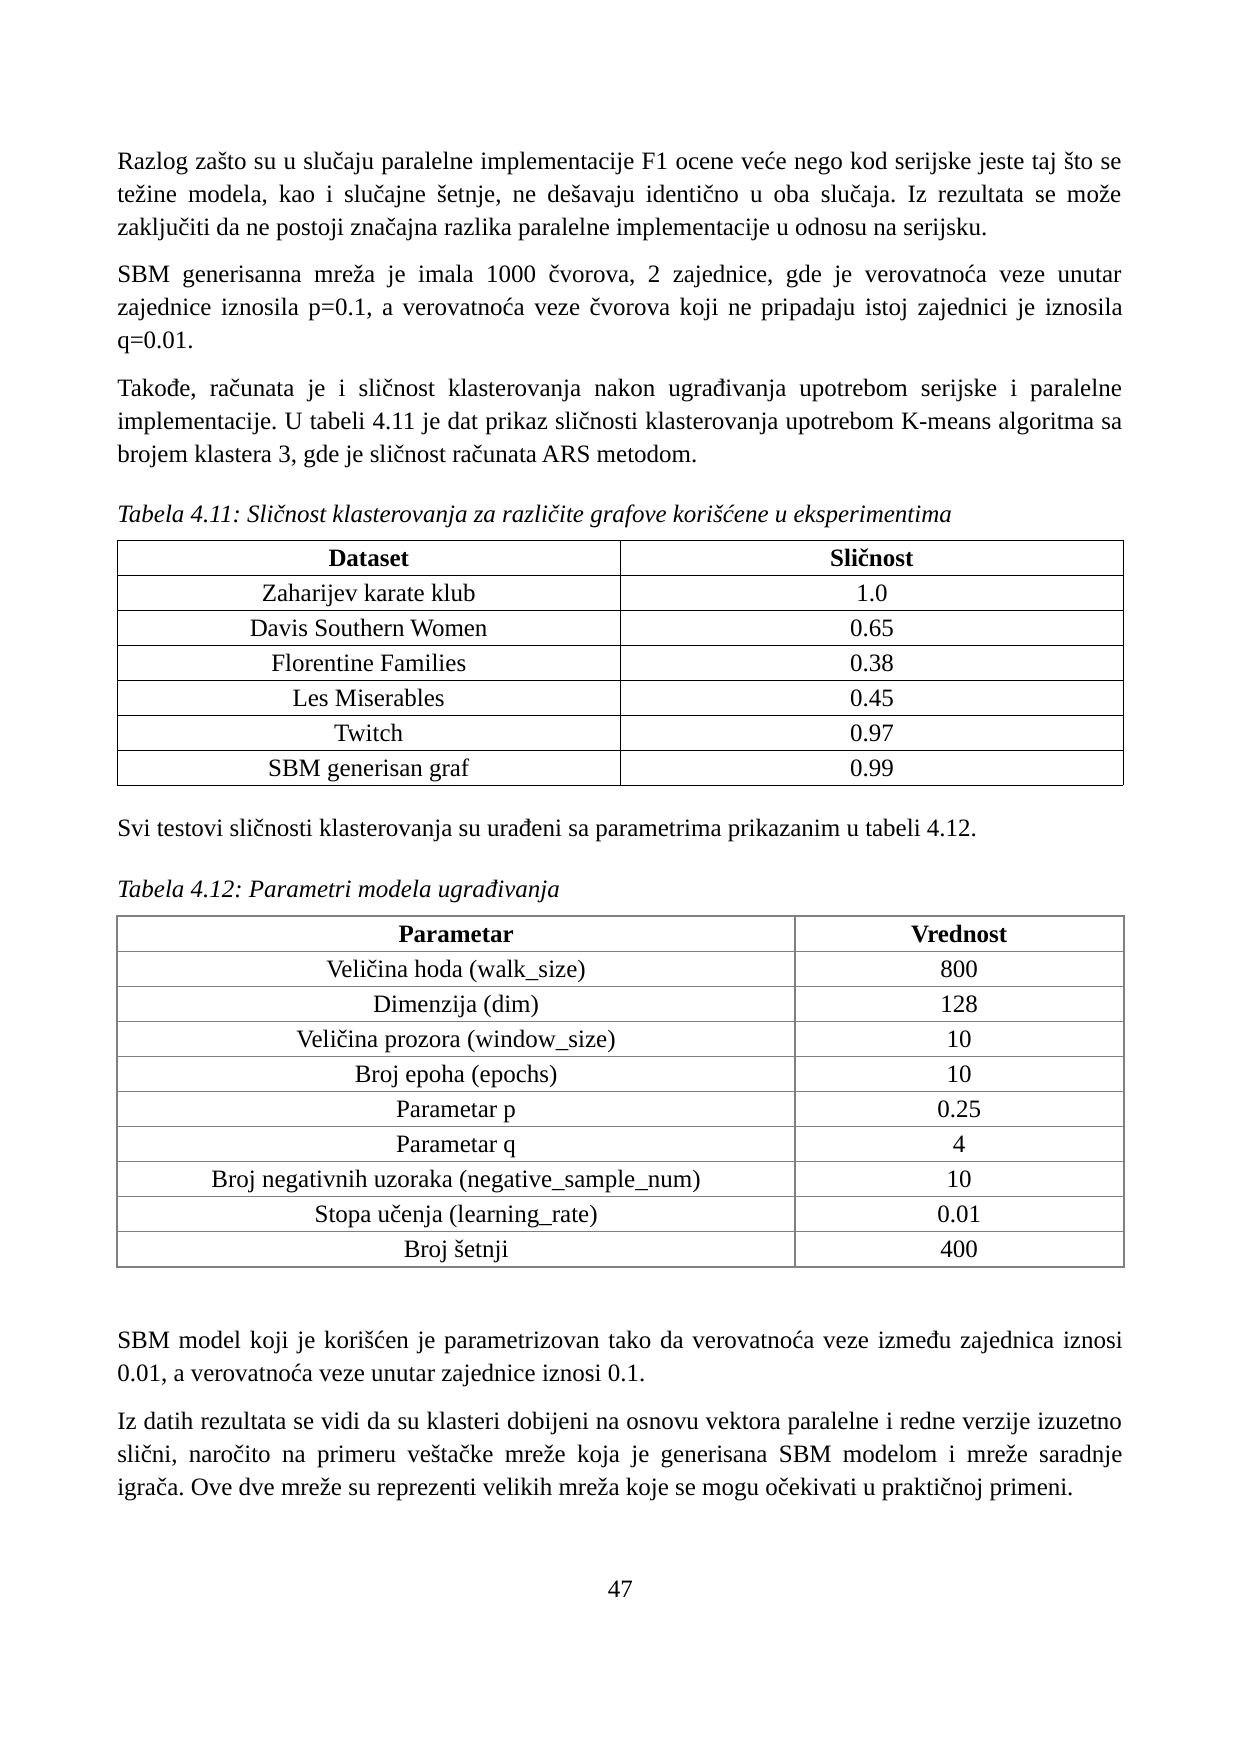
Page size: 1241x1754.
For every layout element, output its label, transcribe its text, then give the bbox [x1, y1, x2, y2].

table_cell Broj negativnih uzoraka (negative_sample_num) [118, 1162, 794, 1196]
table_cell 10 [796, 1057, 1123, 1091]
table_cell 0.45 [621, 681, 1123, 715]
text Tabela 4.11: Sličnost klasterovanja za različite grafove korišćene u eksperimentima [117, 499, 1123, 528]
table_cell Broj epoha (epochs) [118, 1057, 794, 1091]
table_cell 10 [796, 1022, 1123, 1056]
table_cell 800 [796, 952, 1123, 986]
text Svi testovi sličnosti klasterovanja su urađeni sa parametrima prikazanim u tabeli 4.12. [117, 813, 1123, 842]
table_cell 0.65 [621, 611, 1123, 645]
table_cell Davis Southern Women [118, 611, 620, 645]
table_cell 0.01 [796, 1197, 1123, 1231]
table_cell Les Miserables [118, 681, 620, 715]
table_header Vrednost [796, 917, 1123, 951]
table_cell Dimenzija (dim) [118, 987, 794, 1021]
text Tabela 4.12: Parametri modela ugrađivanja [117, 874, 1123, 902]
table_cell 10 [796, 1162, 1123, 1196]
text SBM generisanna mreža je imala 1000 čvorova, 2 zajednice, gde je verovatnoća veze unutar zajednice iznosila p=0.1, a verovatnoća veze čvorova koji ne pripadaju istoj zajednici je iznosila q=0.01. [117, 259, 1123, 354]
table_header Sličnost [621, 541, 1123, 575]
table_cell Veličina prozora (window_size) [118, 1022, 794, 1056]
table_cell 0.38 [621, 646, 1123, 680]
table_cell 128 [796, 987, 1123, 1021]
table_cell 0.97 [621, 716, 1123, 750]
table_cell 0.25 [796, 1092, 1123, 1126]
table_header Dataset [118, 541, 620, 575]
table_cell Twitch [118, 716, 620, 750]
table_cell Florentine Families [118, 646, 620, 680]
text SBM model koji je korišćen je parametrizovan tako da verovatnoća veze između zajednica iznosi 0.01, a verovatnoća veze unutar zajednice iznosi 0.1. [117, 1325, 1123, 1387]
table_cell 1.0 [621, 576, 1123, 610]
table_cell 4 [796, 1127, 1123, 1161]
text Iz datih rezultata se vidi da su klasteri dobijeni na osnovu vektora paralelne i redne verzije izuzetno slični, naročito na primeru veštačke mreže koja je generisana SBM modelom i mreže saradnje igrača. Ove dve mreže su reprezenti velikih mreža koje se mogu očekivati u praktičnoj primeni. [117, 1406, 1123, 1501]
table_cell Broj šetnji [118, 1232, 794, 1266]
table_cell Parametar q [118, 1127, 794, 1161]
text Razlog zašto su u slučaju paralelne implementacije F1 ocene veće nego kod serijske jeste taj što se težine modela, kao i slučajne šetnje, ne dešavaju identično u oba slučaja. Iz rezultata se može zaključiti da ne postoji značajna razlika paralelne implementacije u odnosu na serijsku. [117, 146, 1123, 241]
table_cell SBM generisan graf [118, 751, 620, 785]
table_header Parametar [118, 917, 794, 951]
table_cell Parametar p [118, 1092, 794, 1126]
text Takođe, računata je i sličnost klasterovanja nakon ugrađivanja upotrebom serijske i paralelne implementacije. U tabeli 4.11 je dat prikaz sličnosti klasterovanja upotrebom K-means algoritma sa brojem klastera 3, gde je sličnost računata ARS metodom. [117, 373, 1123, 468]
table_cell Stopa učenja (learning_rate) [118, 1197, 794, 1231]
table_cell 0.99 [621, 751, 1123, 785]
table_cell 400 [796, 1232, 1123, 1266]
table_cell Veličina hoda (walk_size) [118, 952, 794, 986]
table_cell Zaharijev karate klub [118, 576, 620, 610]
